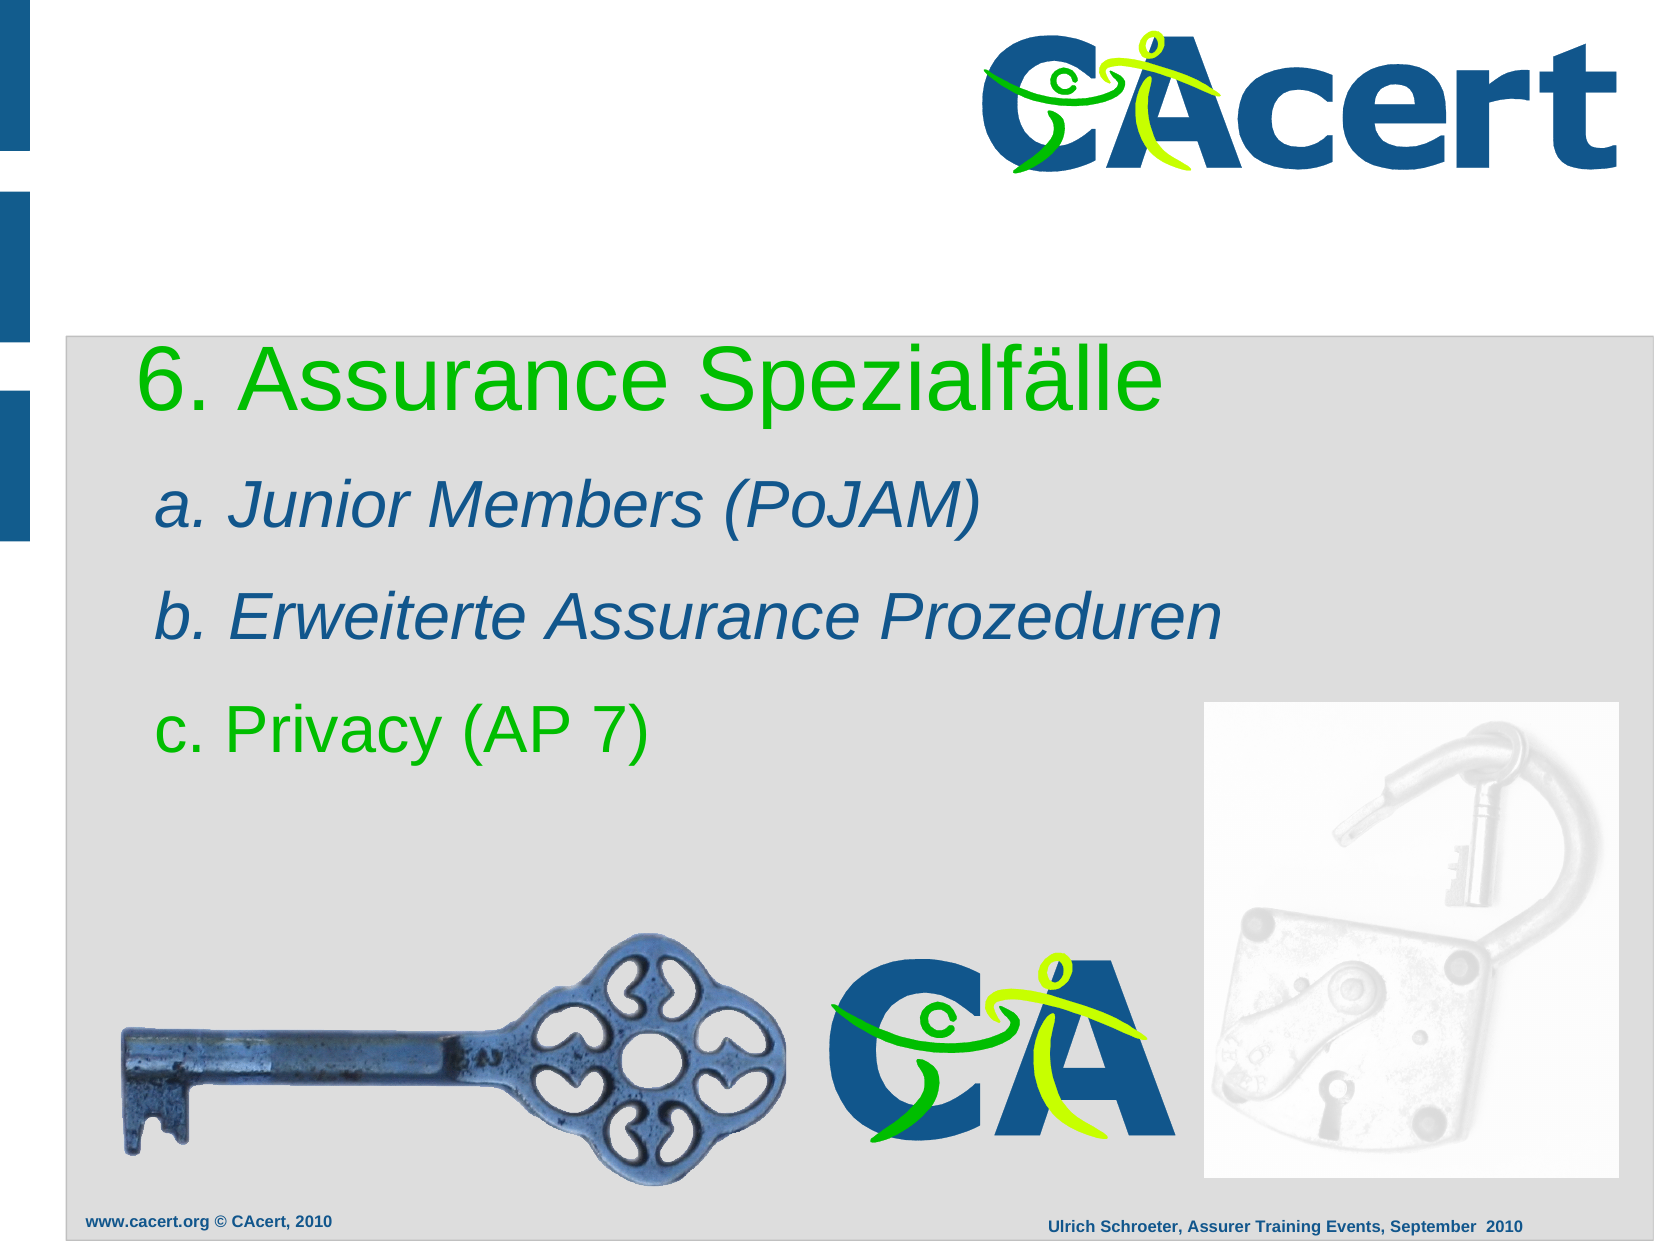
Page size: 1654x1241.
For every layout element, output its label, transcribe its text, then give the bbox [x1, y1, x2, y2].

title 6. Assurance Spezialfälle a. Junior Members (PoJAM) b. Erweiterte Assurance Prozeduren c. Privacy (AP 7) [135, 301, 1548, 741]
picture [106, 915, 800, 1203]
picture [826, 950, 1177, 1145]
picture [1204, 702, 1619, 1178]
